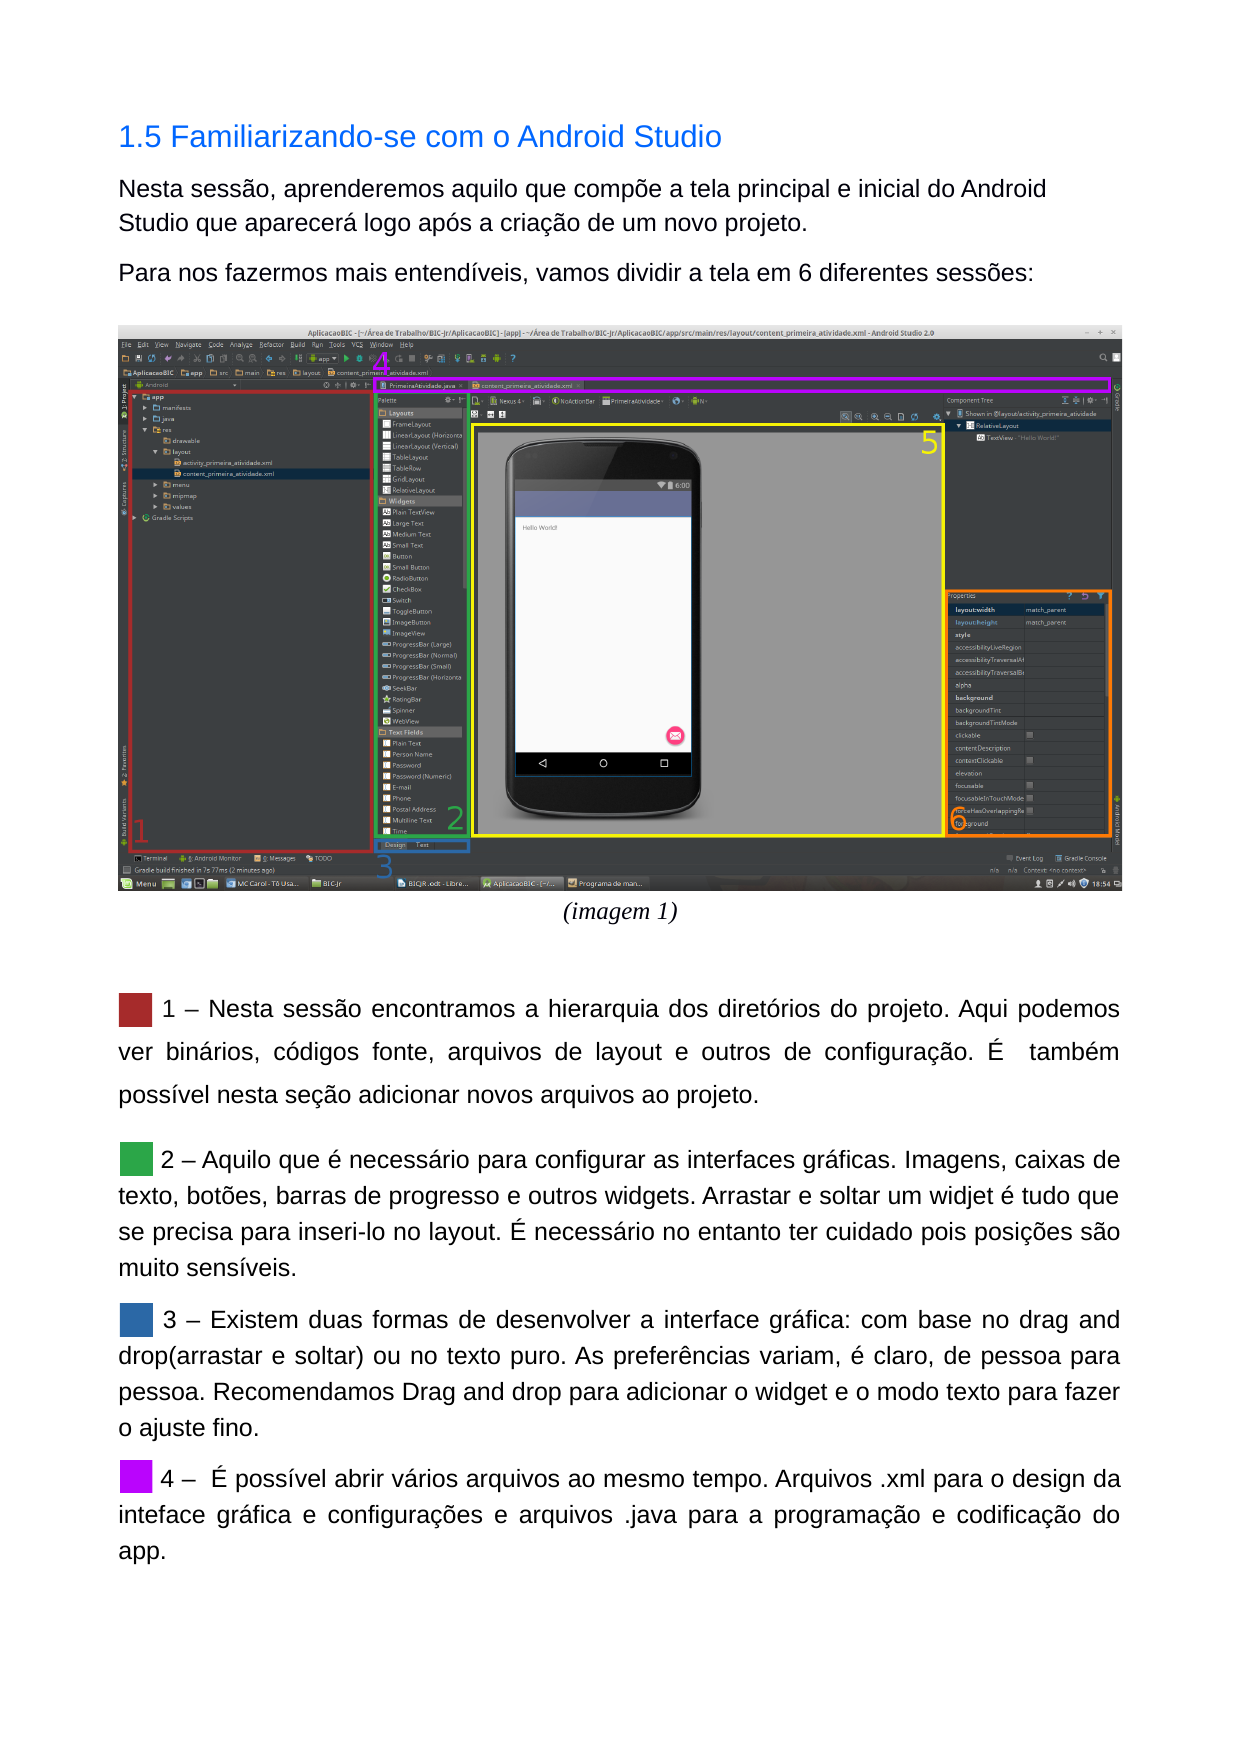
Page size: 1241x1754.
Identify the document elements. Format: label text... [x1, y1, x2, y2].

text 3 – Existem duas formas de desenvolver a interface gráfica: com base no drag and drop(arrastar e soltar) ou no texto puro. As preferências variam, é claro, de pessoa para pessoa. Recomendamos Drag and drop para adicionar o widget e o modo texto para fazer o ajuste fino. [118, 1298, 1122, 1441]
text 1 – Nesta sessão encontramos a hierarquia dos diretórios do projeto. Aqui podemos ver binários, códigos fonte, arquivos de layout e outros de configuração. É também possível nesta seção adicionar novos arquivos ao projeto. [118, 994, 1122, 1109]
text (imagem 1) [118, 891, 1122, 925]
picture [120, 1142, 153, 1176]
picture [120, 1460, 153, 1493]
picture [118, 993, 153, 1027]
picture [119, 1303, 153, 1337]
text 1.5 Familiarizando-se com o Android Studio [118, 118, 1122, 154]
text 2 – Aquilo que é necessário para configurar as interfaces gráficas. Imagens, caixas de texto, botões, barras de progresso e outros widgets. Arrastar e soltar um widjet é tudo que se precisa para inseri-lo no layout. É necessário no entanto ter cuidado pois posições são muito sensíveis. [118, 1138, 1122, 1282]
text Para nos fazermos mais entendíveis, vamos dividir a tela em 6 diferentes sessões: [118, 257, 1122, 286]
text [118, 307, 1122, 325]
text 4 – É possível abrir vários arquivos ao mesmo tempo. Arquivos .xml para o design da inteface gráfica e configurações e arquivos .java para a programação e codificação do app. [118, 1457, 1122, 1565]
picture [118, 325, 1123, 891]
text Nesta sessão, aprenderemos aquilo que compõe a tela principal e inicial do Android Studio que aparecerá logo após a criação de um novo projeto. [118, 174, 1122, 237]
